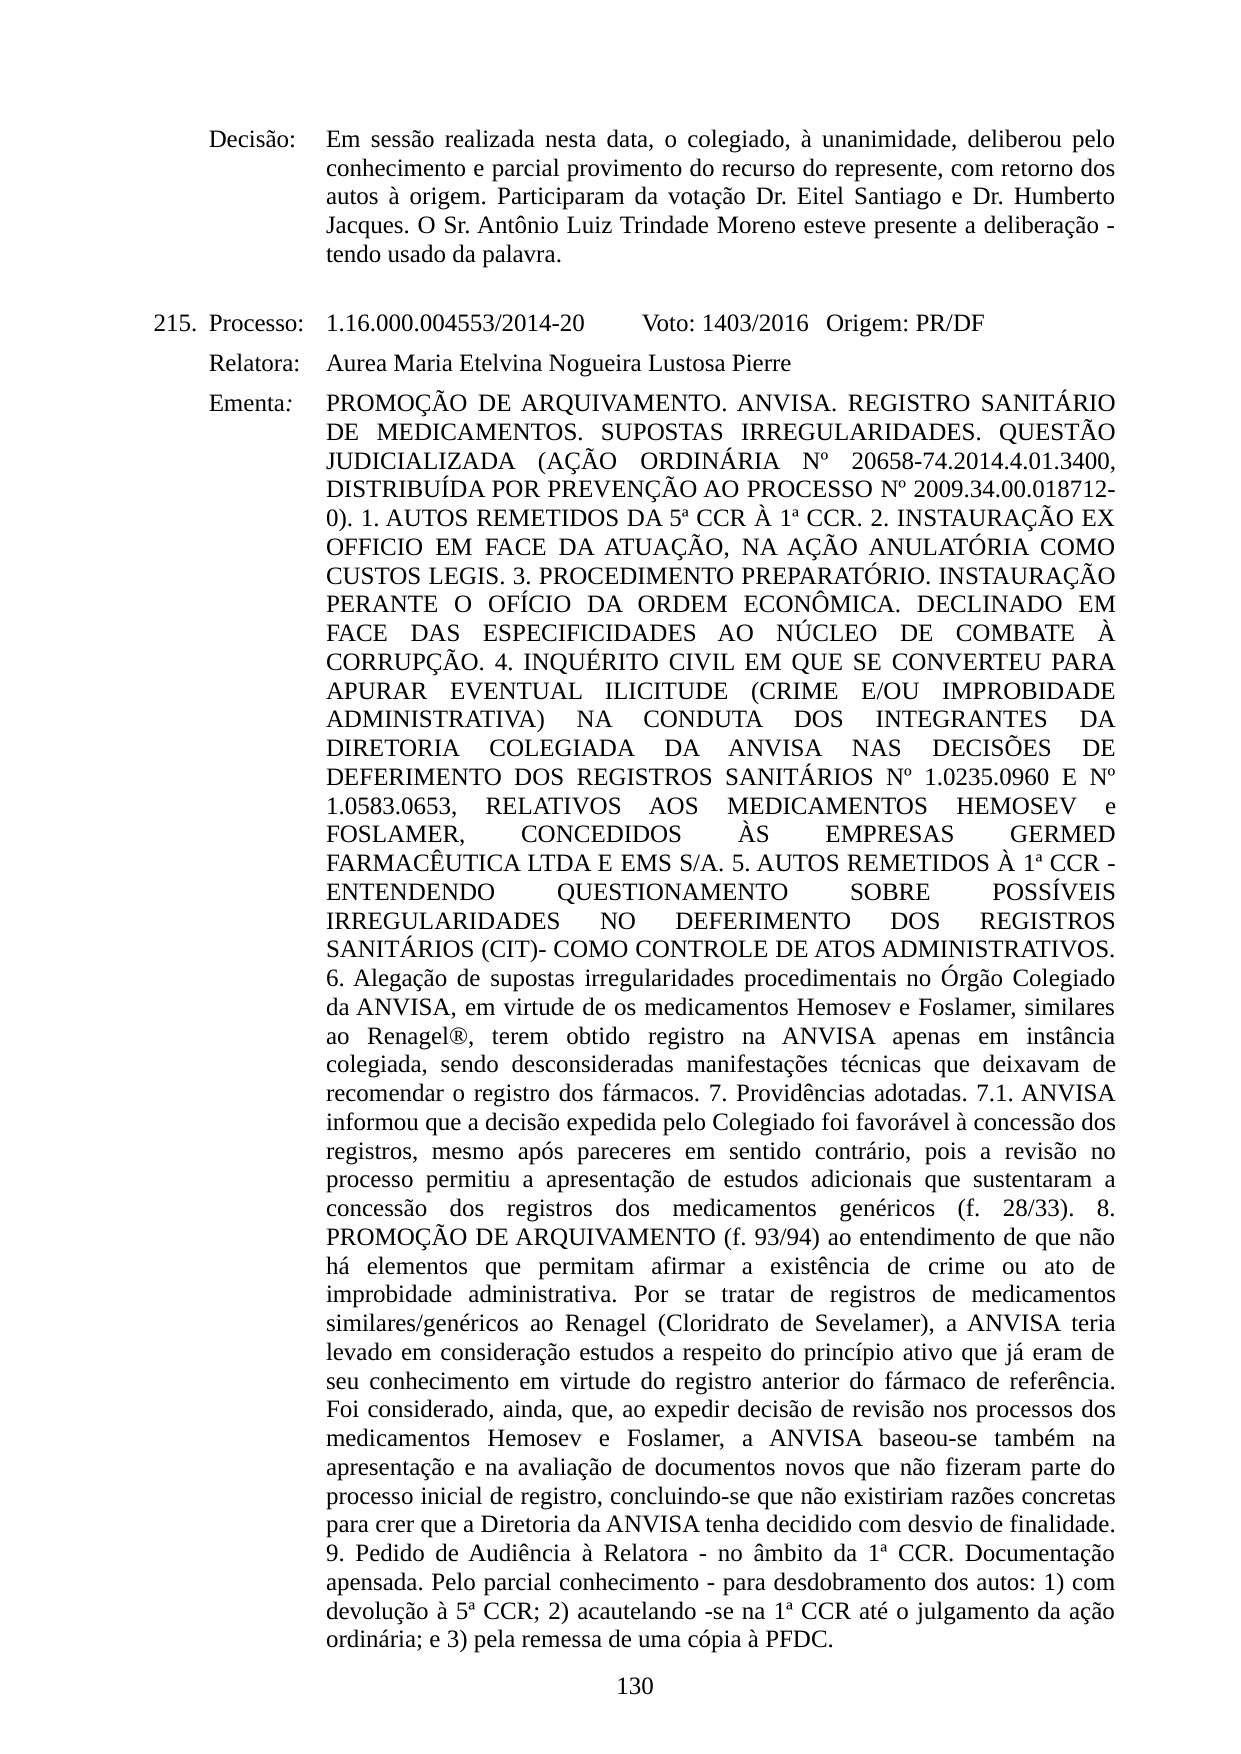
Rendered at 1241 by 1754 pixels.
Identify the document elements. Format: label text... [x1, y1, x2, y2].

table_cell Ementa: [203, 383, 320, 1659]
table_header 215. [148, 302, 203, 342]
table_header Origem: PR/DF [820, 302, 1122, 342]
table_cell [148, 342, 203, 382]
table_cell [148, 383, 203, 1659]
table_cell PROMOÇÃO DE ARQUIVAMENTO. ANVISA. REGISTRO SANITÁRIO DE MEDICAMENTOS. SUPOSTAS IRREGULARIDADES. QUESTÃO JUDICIALIZADA (AÇÃO ORDINÁRIA Nº 20658-74.2014.4.01.3400, DISTRIBUÍDA POR PREVENÇÃO AO PROCESSO Nº 2009.34.00.018712-0). 1. AUTOS REMETIDOS DA 5ª CCR À 1ª CCR. 2. INSTAURAÇÃO EX OFFICIO EM FACE DA ATUAÇÃO, NA AÇÃO ANULATÓRIA COMO CUSTOS LEGIS. 3. PROCEDIMENTO PREPARATÓRIO. INSTAURAÇÃO PERANTE O OFÍCIO DA ORDEM ECONÔMICA. DECLINADO EM FACE DAS ESPECIFICIDADES AO NÚCLEO DE COMBATE À CORRUPÇÃO. 4. INQUÉRITO CIVIL EM QUE SE CONVERTEU PARA APURAR EVENTUAL ILICITUDE (CRIME E/OU IMPROBIDADE ADMINISTRATIVA) NA CONDUTA DOS INTEGRANTES DA DIRETORIA COLEGIADA DA ANVISA NAS DECISÕES DE DEFERIMENTO DOS REGISTROS SANITÁRIOS Nº 1.0235.0960 E Nº 1.0583.0653, RELATIVOS AOS MEDICAMENTOS HEMOSEV e FOSLAMER, CONCEDIDOS ÀS EMPRESAS GERMED FARMACÊUTICA LTDA E EMS S/A. 5. AUTOS REMETIDOS À 1ª CCR - ENTENDENDO QUESTIONAMENTO SOBRE POSSÍVEIS IRREGULARIDADES NO DEFERIMENTO DOS REGISTROS SANITÁRIOS (CIT)- COMO CONTROLE DE ATOS ADMINISTRATIVOS. 6. Alegação de supostas irregularidades procedimentais no Órgão Colegiado da ANVISA, em virtude de os medicamentos Hemosev e Foslamer, similares ao Renagel®, terem obtido registro na ANVISA apenas em instância colegiada, sendo desconsideradas manifestações técnicas que deixavam de recomendar o registro dos fármacos. 7. Providências adotadas. 7.1. ANVISA informou que a decisão expedida pelo Colegiado foi favorável à concessão dos registros, mesmo após pareceres em sentido contrário, pois a revisão no processo permitiu a apresentação de estudos adicionais que sustentaram a concessão dos registros dos medicamentos genéricos (f. 28/33). 8. PROMOÇÃO DE ARQUIVAMENTO (f. 93/94) ao entendimento de que não há elementos que permitam afirmar a existência de crime ou ato de improbidade administrativa. Por se tratar de registros de medicamentos similares/genéricos ao Renagel (Cloridrato de Sevelamer), a ANVISA teria levado em consideração estudos a respeito do princípio ativo que já eram de seu conhecimento em virtude do registro anterior do fármaco de referência. Foi considerado, ainda, que, ao expedir decisão de revisão nos processos dos medicamentos Hemosev e Foslamer, a ANVISA baseou-se também na apresentação e na avaliação de documentos novos que não fizeram parte do processo inicial de registro, concluindo-se que não existiriam razões concretas para crer que a Diretoria da ANVISA tenha decidido com desvio de finalidade. 9. Pedido de Audiência à Relatora - no âmbito da 1ª CCR. Documentação apensada. Pelo parcial conhecimento - para desdobramento dos autos: 1) com devolução à 5ª CCR; 2) acautelando -se na 1ª CCR até o julgamento da ação ordinária; e 3) pela remessa de uma cópia à PFDC. [320, 383, 1122, 1659]
table_cell Em sessão realizada nesta data, o colegiado, à unanimidade, deliberou pelo conhecimento e parcial provimento do recurso do represente, com retorno dos autos à origem. Participaram da votação Dr. Eitel Santiago e Dr. Humberto Jacques. O Sr. Antônio Luiz Trindade Moreno esteve presente a deliberação - tendo usado da palavra. [320, 118, 1122, 273]
table_cell Aurea Maria Etelvina Nogueira Lustosa Pierre [320, 342, 1122, 382]
table_cell [148, 118, 203, 273]
table_cell Decisão: [203, 118, 320, 273]
table_header Voto: 1403/2016 [636, 302, 820, 342]
table_cell Relatora: [203, 342, 320, 382]
table_header Processo: [203, 302, 320, 342]
table_header 1.16.000.004553/2014-20 [320, 302, 636, 342]
